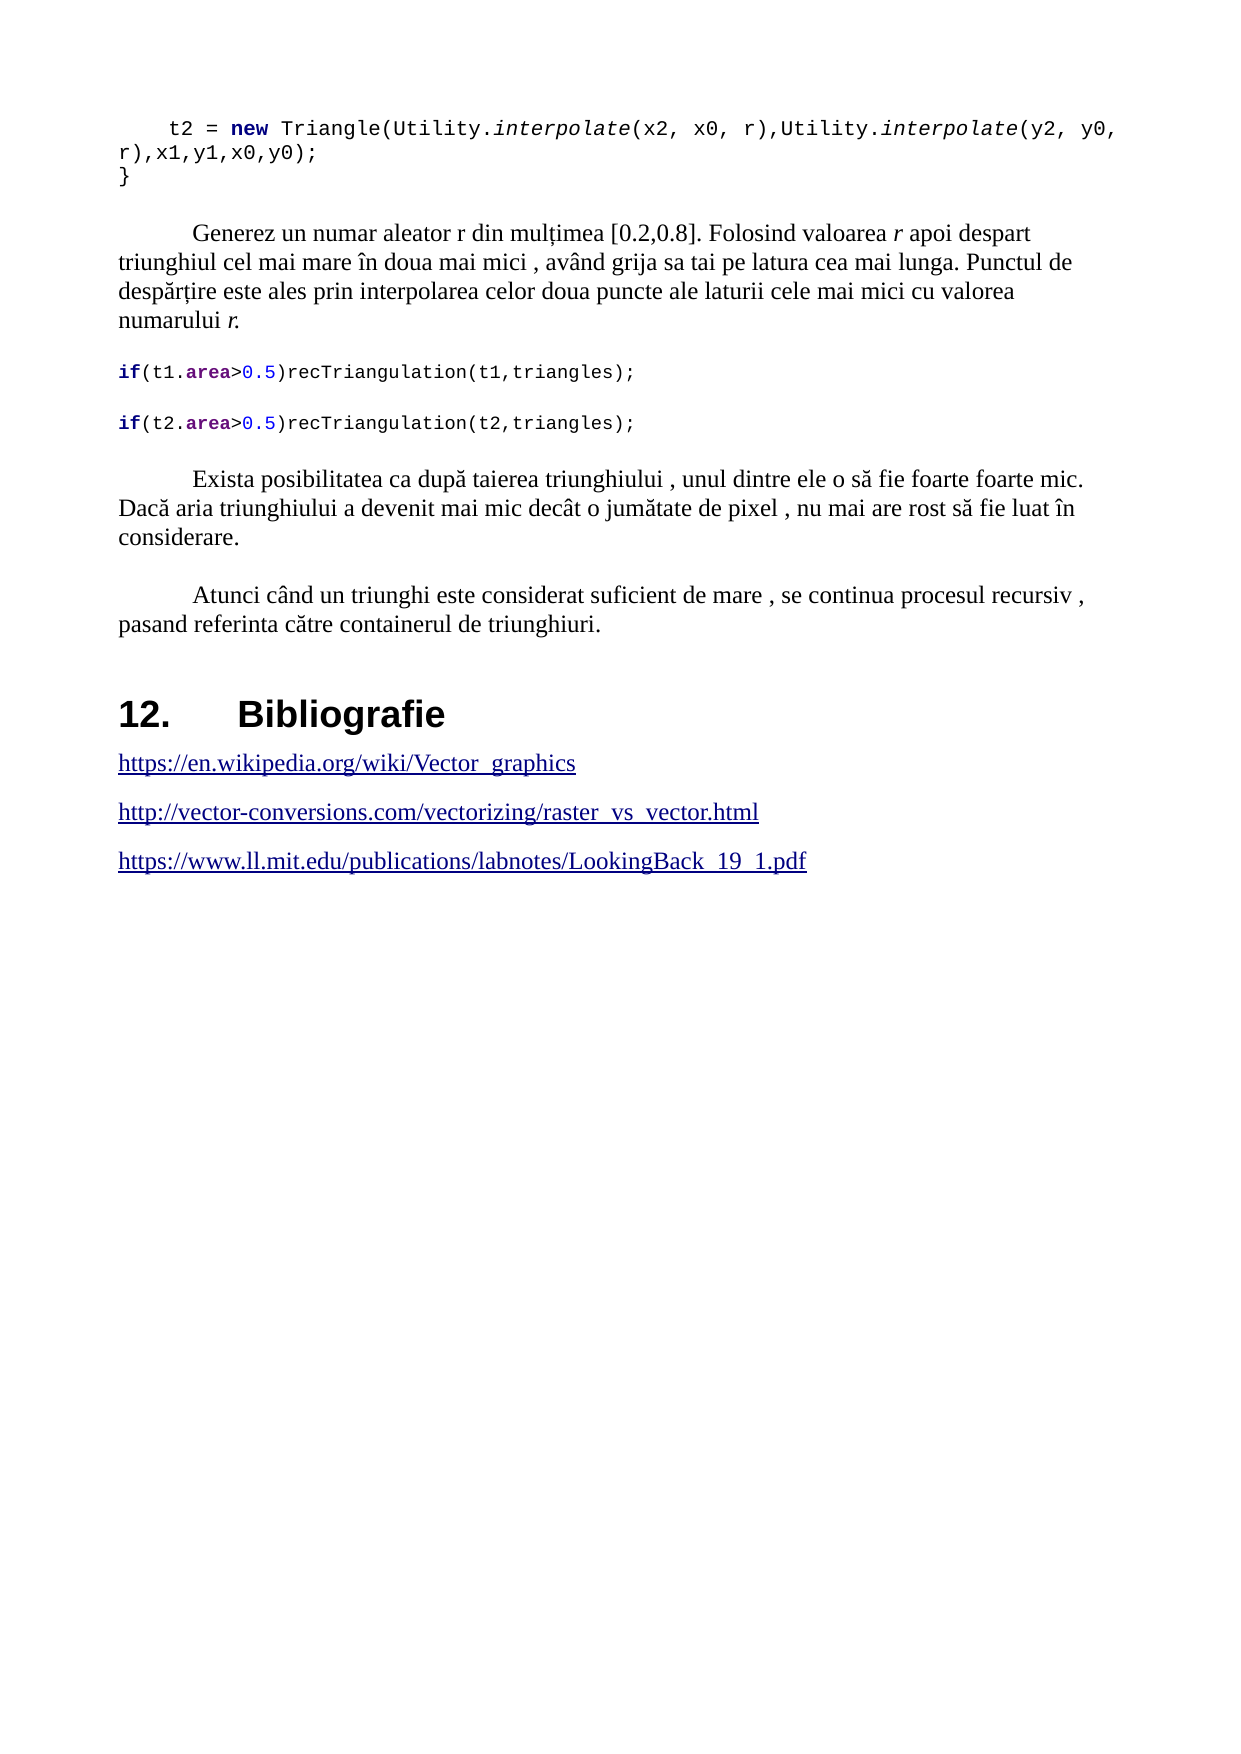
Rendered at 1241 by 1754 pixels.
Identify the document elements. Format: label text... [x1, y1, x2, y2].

text https://en.wikipedia.org/wiki/Vector_graphics [118, 748, 1122, 777]
text if(t1.area>0.5)recTriangulation(t1,triangles); [118, 363, 1122, 384]
text Exista posibilitatea ca după taierea triunghiului , unul dintre ele o să fie foarte foarte mic. Dacă aria triunghiului a devenit mai mic decât o jumătate de pixel , nu mai are rost să fie luat în considerare. [118, 464, 1122, 551]
text https://www.ll.mit.edu/publications/labnotes/LookingBack_19_1.pdf [118, 846, 1122, 875]
text t2 = new Triangle(Utility.interpolate(x2, x0, r),Utility.interpolate(y2, y0, r),x1,y1,x0,y0); [118, 118, 1122, 165]
text } [118, 165, 1122, 189]
text Atunci când un triunghi este considerat suficient de mare , se continua procesul recursiv , pasand referinta către containerul de triunghiuri. [118, 580, 1122, 638]
subtitle Bibliografie [118, 692, 1122, 736]
text if(t2.area>0.5)recTriangulation(t2,triangles); [118, 414, 1122, 435]
text Generez un numar aleator r din mulțimea [0.2,0.8]. Folosind valoarea r apoi despart triunghiul cel mai mare în doua mai mici , având grija sa tai pe latura cea mai lunga. Punctul de despărțire este ales prin interpolarea celor doua puncte ale laturii cele mai mici cu valorea numarului r. [118, 218, 1122, 333]
text http://vector-conversions.com/vectorizing/raster_vs_vector.html [118, 797, 1122, 826]
